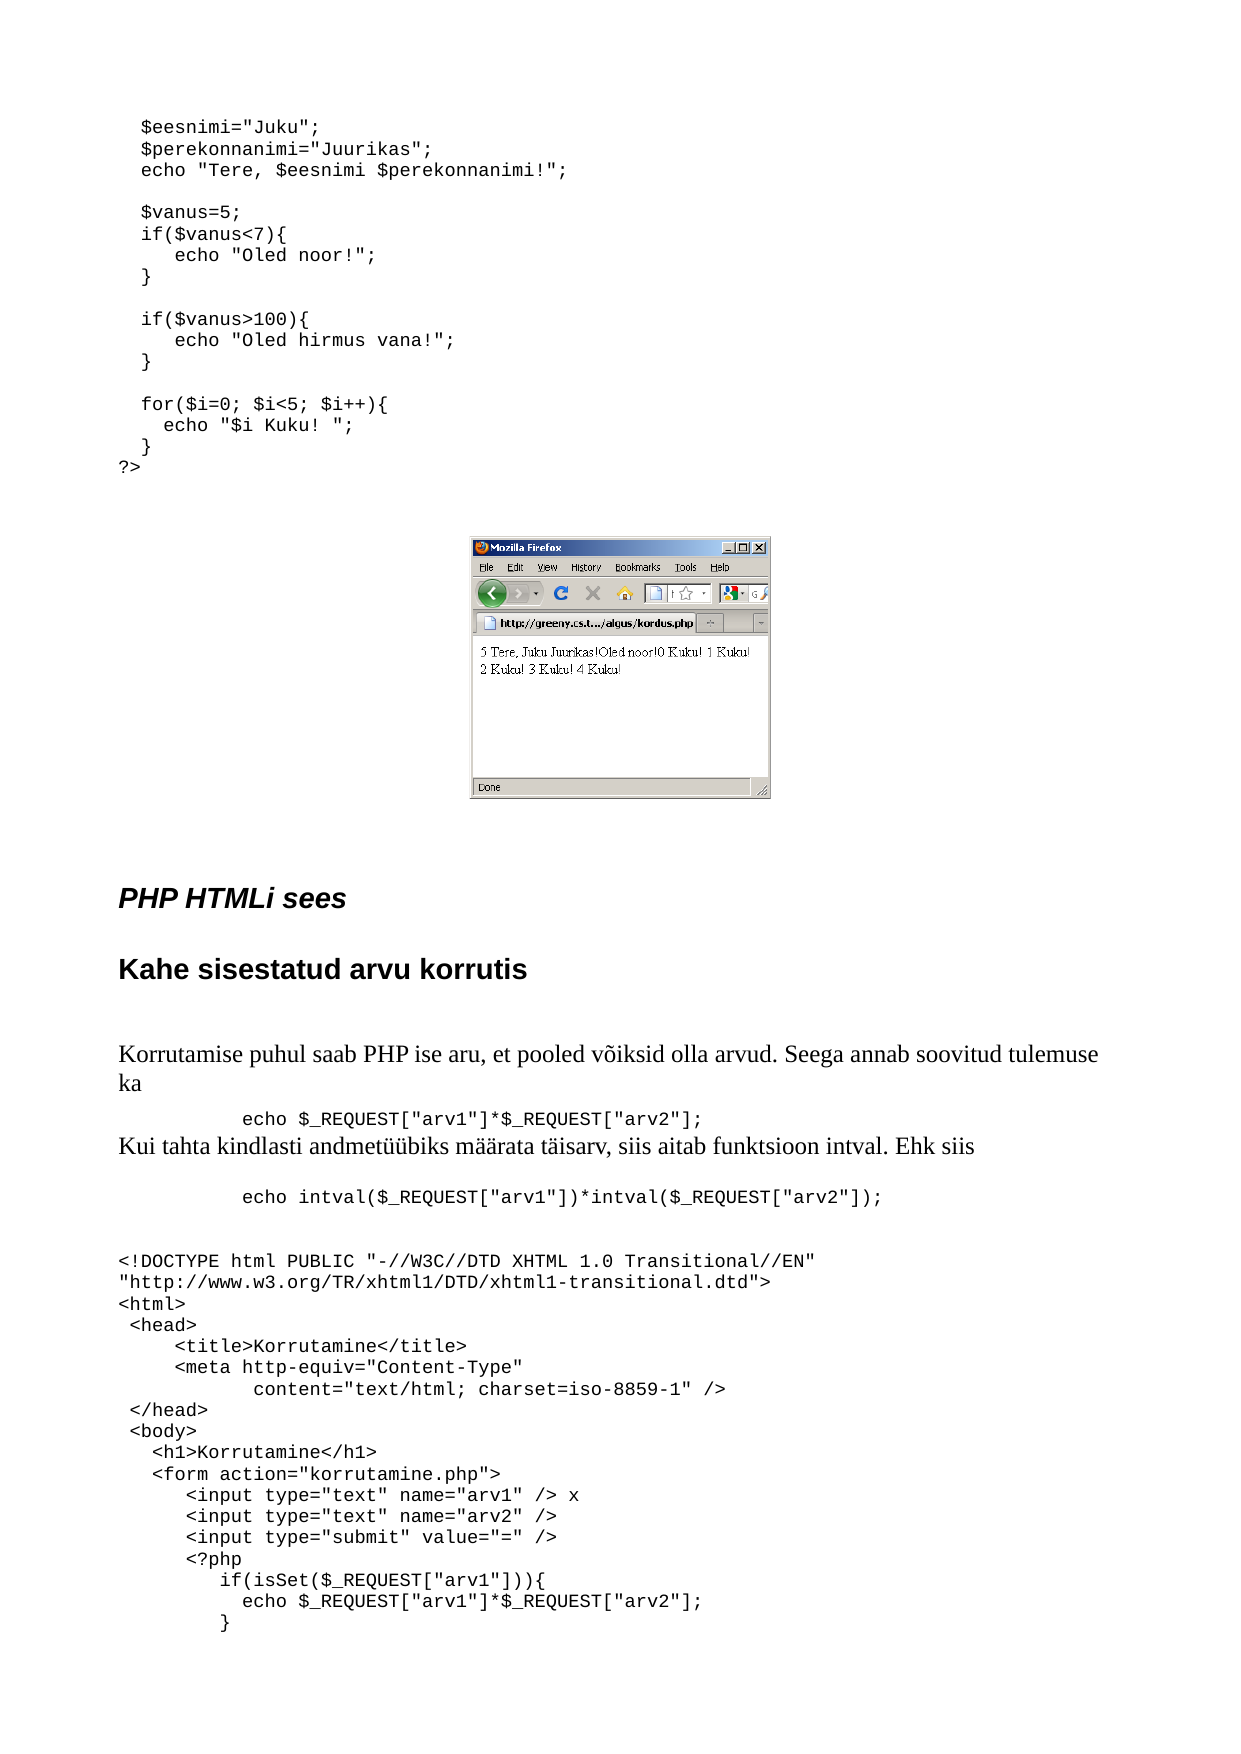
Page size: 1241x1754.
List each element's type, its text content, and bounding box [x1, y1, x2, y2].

picture [469, 536, 771, 799]
text echo "Oled noor!"; [118, 246, 1122, 267]
text for($i=0; $i<5; $i++){ [118, 394, 1122, 416]
text <input type="text" name="arv2" /> [118, 1507, 1122, 1528]
text echo intval($_REQUEST["arv1"])*intval($_REQUEST["arv2"]); [118, 1188, 1122, 1209]
text if($vanus<7){ [118, 224, 1122, 246]
text Kui tahta kindlasti andmetüübiks määrata täisarv, siis aitab funktsioon intval. Ehk siis [118, 1131, 1122, 1159]
subtitle PHP HTMLi sees [118, 881, 1122, 915]
text Korrutamise puhul saab PHP ise aru, et pooled võiksid olla arvud. Seega annab soovitud tulemuse ka [118, 1039, 1122, 1097]
text if($vanus>100){ [118, 309, 1122, 331]
text $perekonnanimi="Juurikas"; [118, 139, 1122, 161]
text <html> [118, 1294, 1122, 1316]
text } [118, 352, 1122, 373]
text <h1>Korrutamine</h1> [118, 1443, 1122, 1464]
text "http://www.w3.org/TR/xhtml1/DTD/xhtml1-transitional.dtd"> [118, 1273, 1122, 1294]
text ?> [118, 458, 1122, 479]
subtitle Kahe sisestatud arvu korrutis [118, 952, 1122, 986]
text } [118, 437, 1122, 458]
text echo $_REQUEST["arv1"]*$_REQUEST["arv2"]; [118, 1109, 1122, 1131]
text <title>Korrutamine</title> [118, 1337, 1122, 1358]
text echo $_REQUEST["arv1"]*$_REQUEST["arv2"]; [118, 1592, 1122, 1613]
text <!DOCTYPE html PUBLIC "-//W3C//DTD XHTML 1.0 Transitional//EN" [118, 1252, 1122, 1273]
text <?php [118, 1549, 1122, 1571]
text if(isSet($_REQUEST["arv1"])){ [118, 1571, 1122, 1592]
text $vanus=5; [118, 203, 1122, 224]
text <input type="text" name="arv1" /> x [118, 1486, 1122, 1507]
text <head> [118, 1316, 1122, 1337]
text <body> [118, 1422, 1122, 1443]
text echo "Oled hirmus vana!"; [118, 331, 1122, 352]
text <meta http-equiv="Content-Type" [118, 1358, 1122, 1379]
text <form action="korrutamine.php"> [118, 1464, 1122, 1486]
text echo "Tere, $eesnimi $perekonnanimi!"; [118, 161, 1122, 182]
text $eesnimi="Juku"; [118, 118, 1122, 139]
text <input type="submit" value="=" /> [118, 1528, 1122, 1549]
text echo "$i Kuku! "; [118, 416, 1122, 437]
text } [118, 1613, 1122, 1634]
text </head> [118, 1401, 1122, 1422]
text } [118, 267, 1122, 288]
text content="text/html; charset=iso-8859-1" /> [118, 1379, 1122, 1401]
